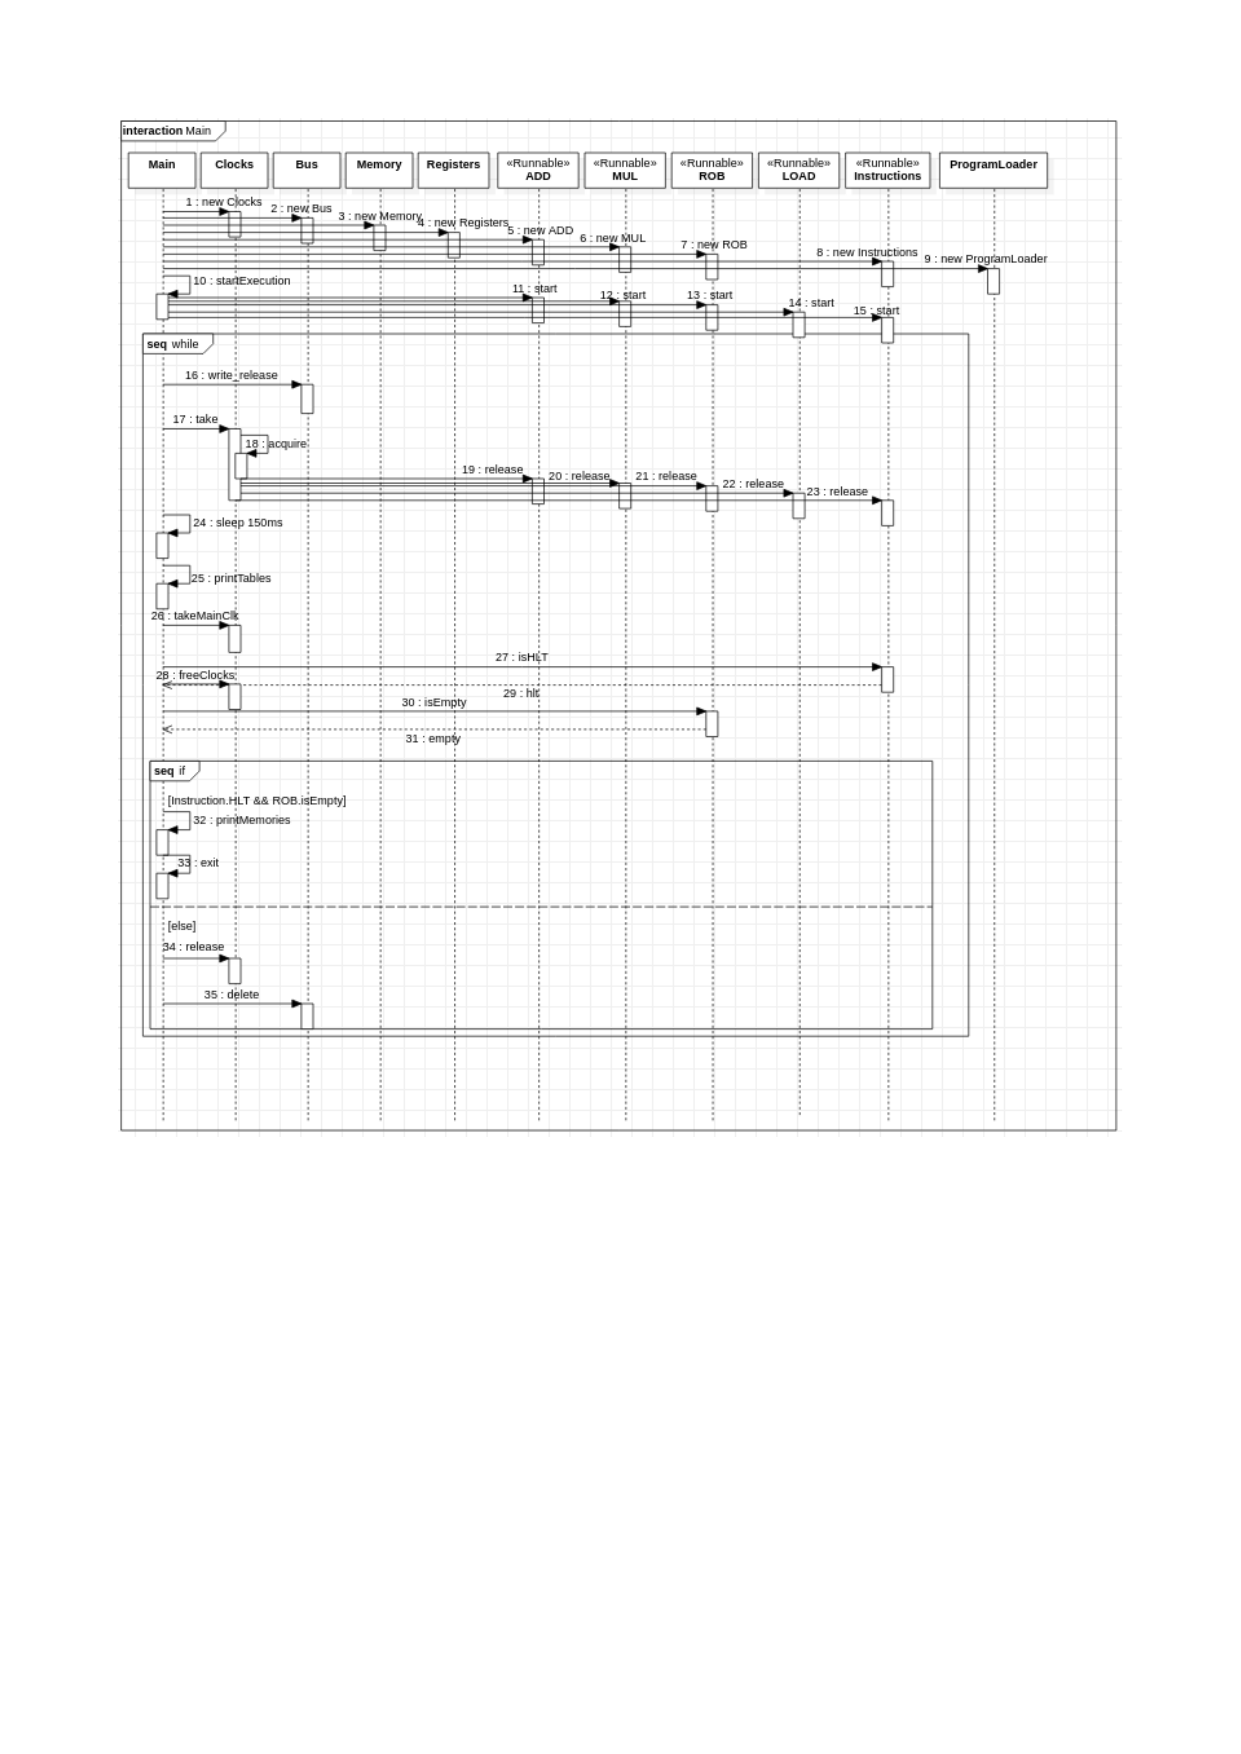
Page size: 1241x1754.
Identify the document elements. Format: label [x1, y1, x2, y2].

picture [118, 118, 1123, 1137]
